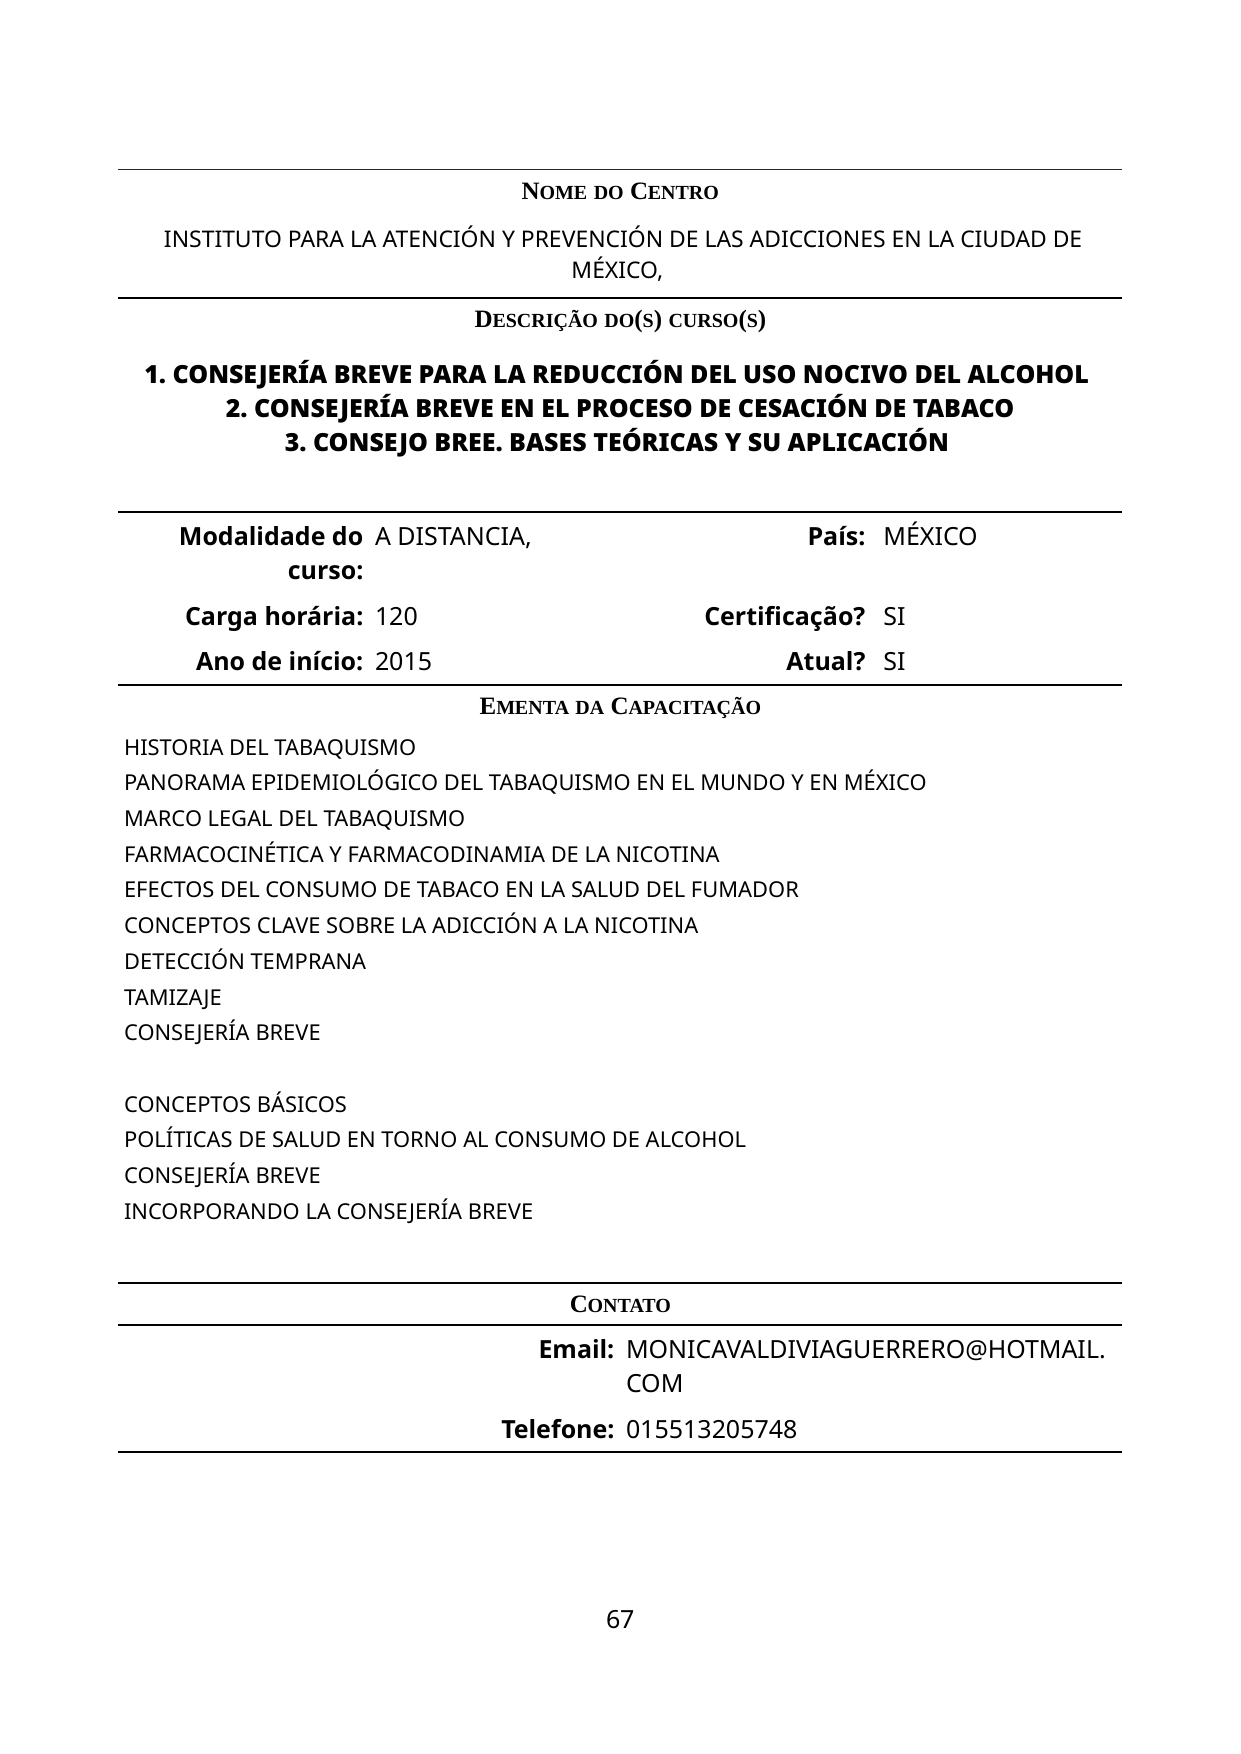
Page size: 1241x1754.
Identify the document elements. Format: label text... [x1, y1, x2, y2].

table_cell Certificação? [620, 593, 871, 638]
table_cell SI [871, 593, 1122, 638]
table_cell SI [871, 638, 1122, 683]
table_cell Atual? [620, 638, 871, 683]
table_cell Ementa da Capacitação [118, 686, 1122, 726]
table_cell 2015 [369, 638, 620, 683]
table_cell 120 [369, 593, 620, 638]
table_header Nome do Centro [118, 171, 1122, 211]
table_cell 015513205748 [620, 1406, 1122, 1451]
table_cell 1. CONSEJERÍA BREVE PARA LA REDUCCIÓN DEL USO NOCIVO DEL ALCOHOL 2. CONSEJERÍA BREVE EN EL PROCESO DE CESACIÓN DE TABACO 3. CONSEJO BREE. BASES TEÓRICAS Y SU APLICACIÓN [118, 339, 1122, 511]
table_cell A DISTANCIA, [369, 513, 620, 592]
table_cell Modalidade do curso: [118, 513, 369, 592]
table_cell MONICAVALDIVIAGUERRERO@HOTMAIL.COM [620, 1326, 1122, 1406]
table_cell Email: [118, 1326, 620, 1406]
table_cell Descrição do(s) curso(s) [118, 299, 1122, 339]
table_cell Carga horária: [118, 593, 369, 638]
table_cell Telefone: [118, 1406, 620, 1451]
table_cell INSTITUTO PARA LA ATENCIÓN Y PREVENCIÓN DE LAS ADICCIONES EN LA CIUDAD DE MÉXICO, [118, 211, 1122, 297]
table_cell MÉXICO [871, 513, 1122, 592]
table_cell Ano de início: [118, 638, 369, 683]
table_cell País: [620, 513, 871, 592]
table_cell HISTORIA DEL TABAQUISMO PANORAMA EPIDEMIOLÓGICO DEL TABAQUISMO EN EL MUNDO Y EN MÉXICO MARCO LEGAL DEL TABAQUISMO FARMACOCINÉTICA Y FARMACODINAMIA DE LA NICOTINA EFECTOS DEL CONSUMO DE TABACO EN LA SALUD DEL FUMADOR CONCEPTOS CLAVE SOBRE LA ADICCIÓN A LA NICOTINA DETECCIÓN TEMPRANA TAMIZAJE CONSEJERÍA BREVE CONCEPTOS BÁSICOS POLÍTICAS DE SALUD EN TORNO AL CONSUMO DE ALCOHOL CONSEJERÍA BREVE INCORPORANDO LA CONSEJERÍA BREVE [118, 726, 1122, 1282]
table_cell Contato [118, 1284, 1122, 1324]
